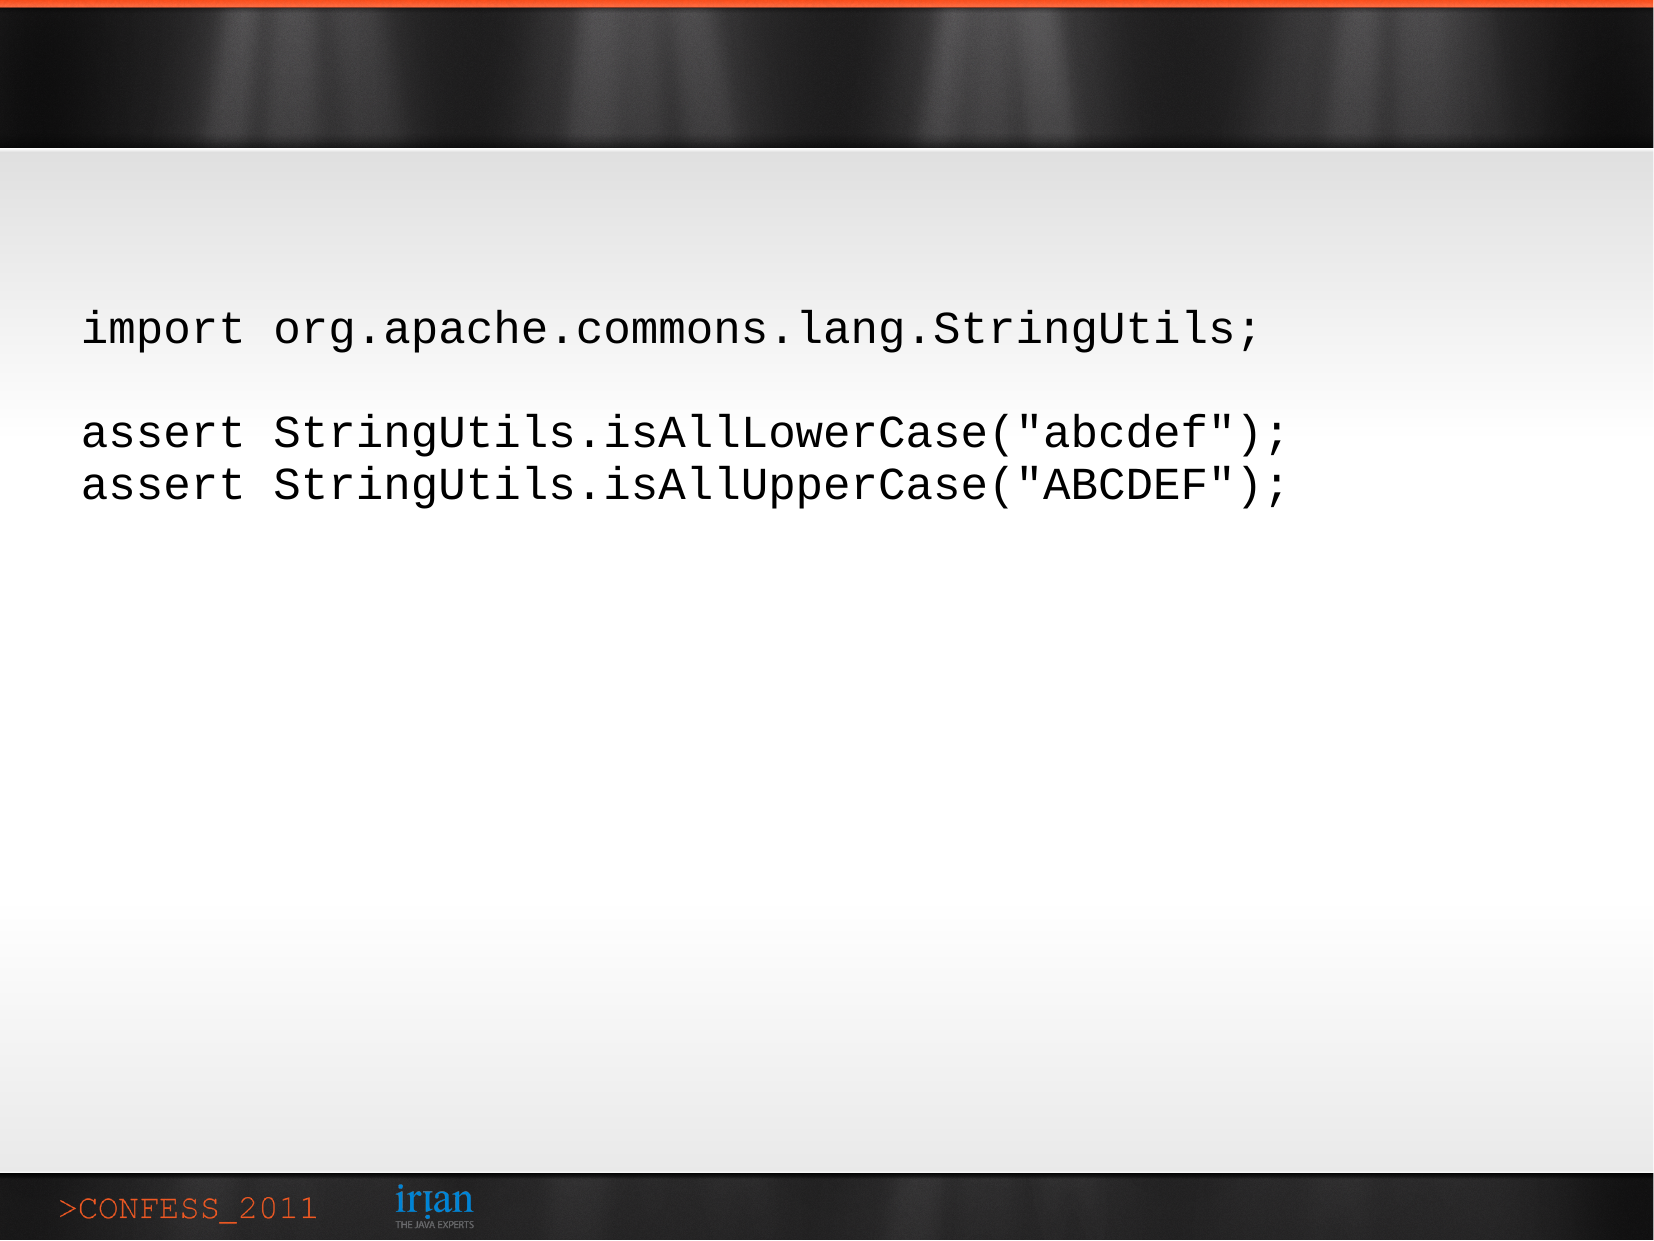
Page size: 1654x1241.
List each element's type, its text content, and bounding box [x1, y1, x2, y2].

picture [0, 0, 1654, 1240]
subtitle import org.apache.commons.lang.StringUtils; assert StringUtils.isAllLowerCase("abcdef"); assert StringUtils.isAllUpperCase("ABCDEF"); [80, 305, 1570, 1125]
